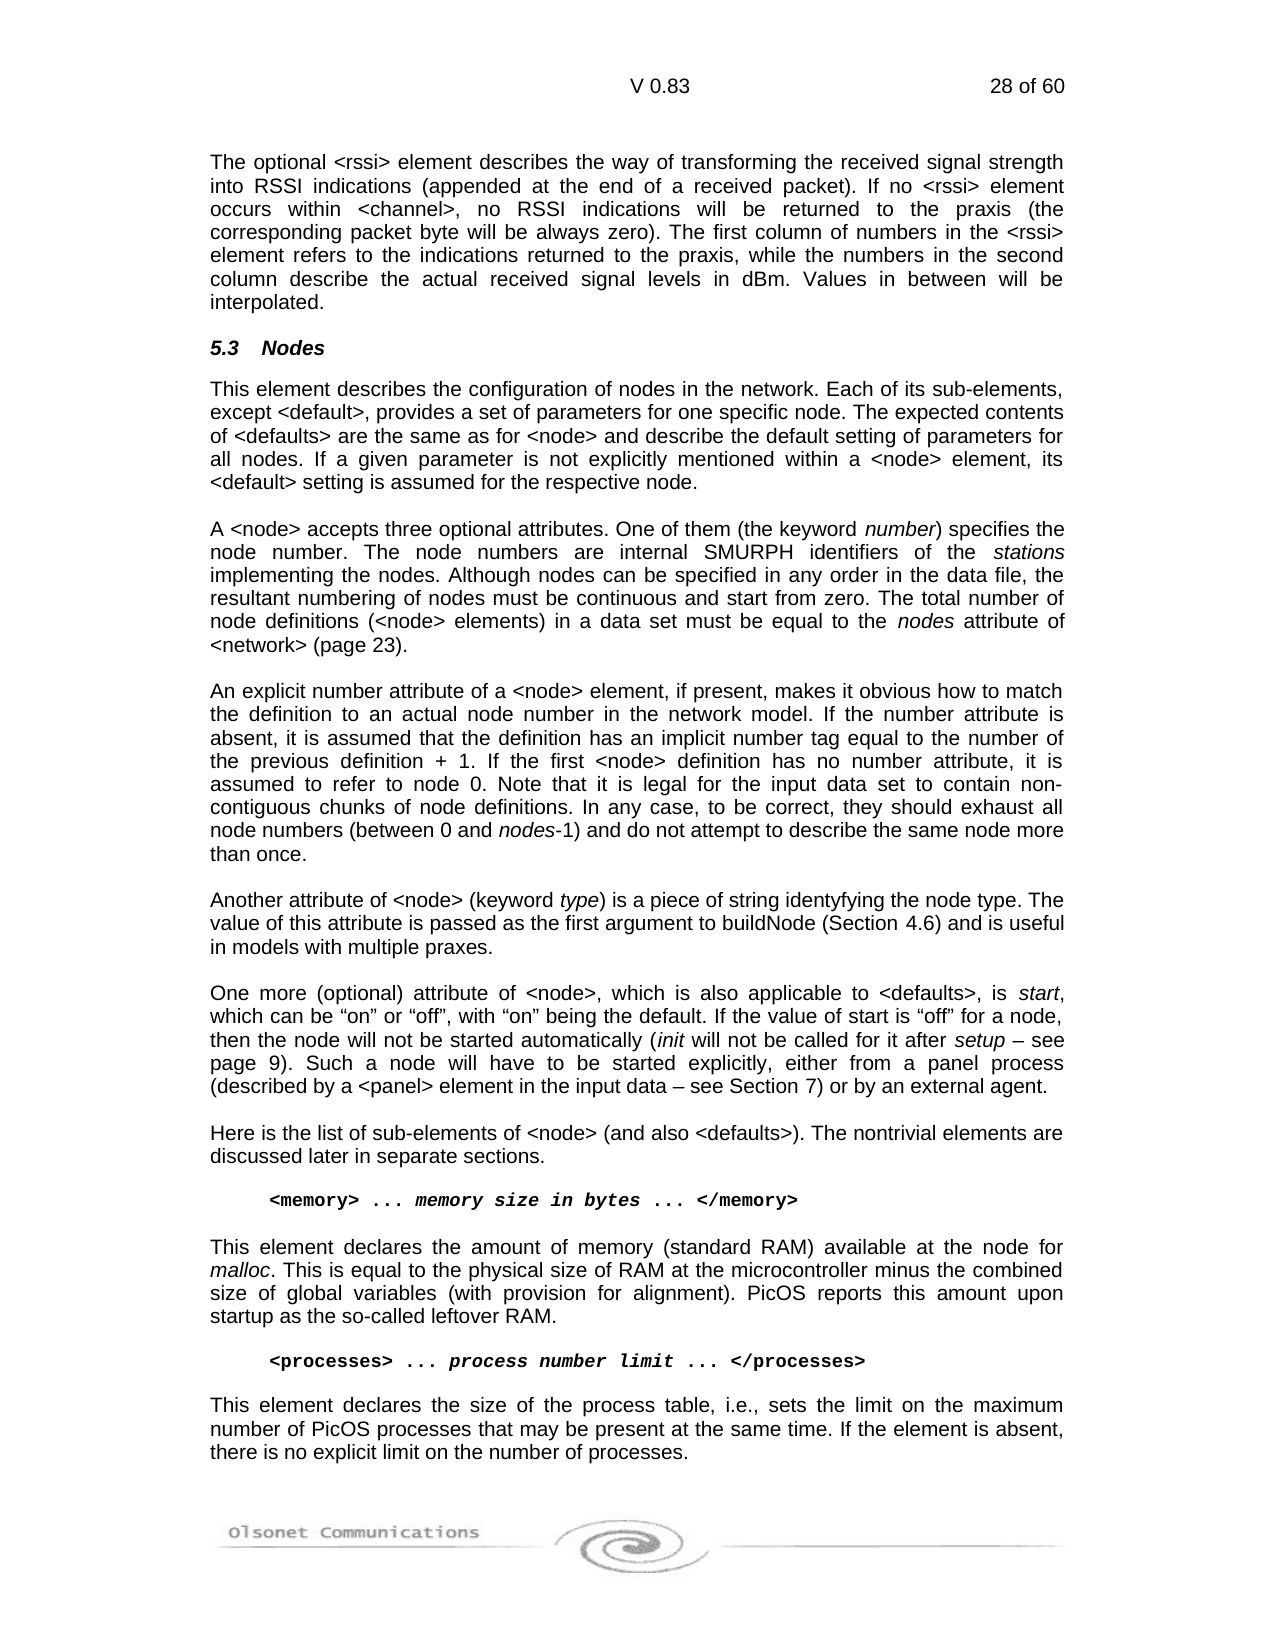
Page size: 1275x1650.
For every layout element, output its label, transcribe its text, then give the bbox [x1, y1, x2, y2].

text A <node> accepts three optional attributes. One of them (the keyword number) specifies the node number. The node numbers are internal SMURPH identifiers of the stations implementing the nodes. Although nodes can be specified in any order in the data file, the resultant numbering of nodes must be continuous and start from zero. The total number of node definitions (<node> elements) in a data set must be equal to the nodes attribute of <network> (page 23). [210, 517, 1065, 656]
text Here is the list of sub-elements of <node> (and also <defaults>). The nontrivial elements are discussed later in separate sections. [210, 1121, 1065, 1167]
text This element describes the configuration of nodes in the network. Each of its sub-elements, except <default>, provides a set of parameters for one specific node. The expected contents of <defaults> are the same as for <node> and describe the default setting of parameters for all nodes. If a given parameter is not explicitly mentioned within a <node> element, its <default> setting is assumed for the respective node. [210, 378, 1065, 494]
text An explicit number attribute of a <node> element, if present, makes it obvious how to match the definition to an actual node number in the network model. If the number attribute is absent, it is assumed that the definition has an implicit number tag equal to the number of the previous definition + 1. If the first <node> definition has no number attribute, it is assumed to refer to node 0. Note that it is legal for the input data set to contain non-contiguous chunks of node definitions. In any case, to be correct, they should exhaust all node numbers (between 0 and nodes-1) and do not attempt to describe the same node more than once. [210, 680, 1065, 866]
text This element declares the amount of memory (standard RAM) available at the node for malloc. This is equal to the physical size of RAM at the microcontroller minus the combined size of global variables (with provision for alignment). PicOS reports this amount upon startup as the so-called leftover RAM. [210, 1235, 1065, 1328]
subtitle Nodes [210, 337, 1065, 360]
text Another attribute of <node> (keyword type) is a piece of string identyfying the node type. The value of this attribute is passed as the first argument to buildNode (Section 4.6) and is useful in models with multiple praxes. [210, 889, 1065, 958]
text <memory> ... memory size in bytes ... </memory> [269, 1191, 1065, 1212]
text One more (optional) attribute of <node>, which is also applicable to <defaults>, is start, which can be “on” or “off”, with “on” being the default. If the value of start is “off” for a node, then the node will not be started automatically (init will not be called for it after setup – see page 9). Such a node will have to be started explicitly, either from a panel process (described by a <panel> element in the input data – see Section 7) or by an external agent. [210, 982, 1065, 1098]
text This element declares the size of the process table, i.e., sets the limit on the maximum number of PicOS processes that may be present at the same time. If the element is absent, there is no explicit limit on the number of processes. [210, 1394, 1065, 1463]
text The optional <rssi> element describes the way of transforming the received signal strength into RSSI indications (appended at the end of a received packet). If no <rssi> element occurs within <channel>, no RSSI indications will be returned to the praxis (the corresponding packet byte will be always zero). The first column of numbers in the <rssi> element refers to the indications returned to the praxis, while the numbers in the second column describe the actual received signal levels in dBm. Values in between will be interpolated. [210, 151, 1065, 313]
text <processes> ... process number limit ... </processes> [269, 1351, 1065, 1373]
picture [210, 1504, 1065, 1596]
